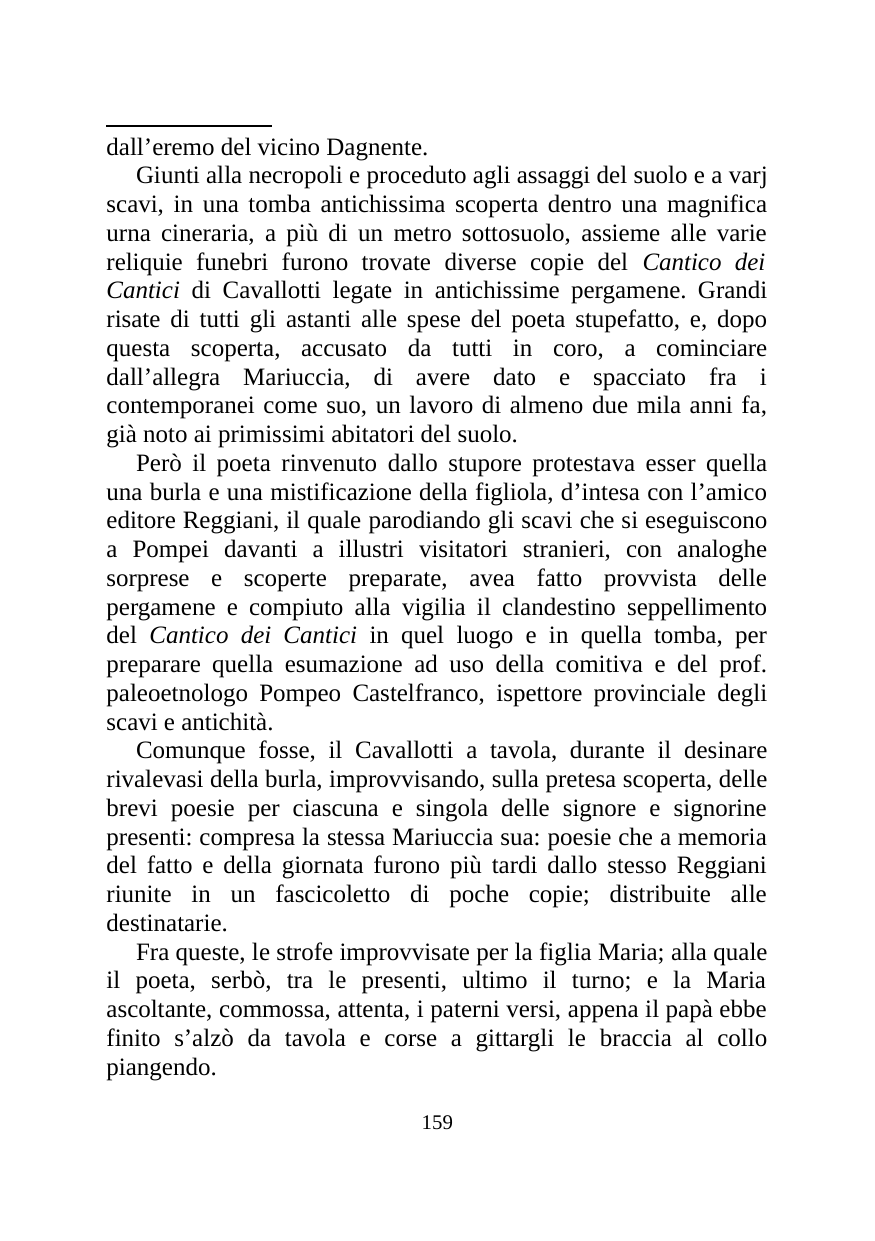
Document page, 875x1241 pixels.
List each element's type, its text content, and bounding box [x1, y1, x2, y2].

text Giunti alla necropoli e proceduto agli assaggi del suolo e a varj scavi, in una tomba antichissima scoperta dentro una magnifica urna cineraria, a più di un metro sottosuolo, assieme alle varie reliquie funebri furono trovate diverse copie del Cantico dei Cantici di Cavallotti legate in antichissime pergamene. Grandi risate di tutti gli astanti alle spese del poeta stupefatto, e, dopo questa scoperta, accusato da tutti in coro, a cominciare dall’allegra Mariuccia, di avere dato e spacciato fra i contemporanei come suo, un lavoro di almeno due mila anni fa, già noto ai primissimi abitatori del suolo. [106, 160, 768, 448]
text Fra queste, le strofe improvvisate per la figlia Maria; alla quale il poeta, serbò, tra le presenti, ultimo il turno; e la Maria ascoltante, commossa, attenta, i paterni versi, appena il papà ebbe finito s’alzò da tavola e corse a gittargli le braccia al collo piangendo. [106, 937, 768, 1080]
text Comunque fosse, il Cavallotti a tavola, durante il desinare rivalevasi della burla, improvvisando, sulla pretesa scoperta, delle brevi poesie per ciascuna e singola delle signore e signorine presenti: compresa la stessa Mariuccia sua: poesie che a memoria del fatto e della giornata furono più tardi dallo stesso Reggiani riunite in un fascicoletto di poche copie; distribuite alle destinatarie. [106, 735, 768, 937]
text dall’eremo del vicino Dagnente. [106, 132, 768, 160]
text Però il poeta rinvenuto dallo stupore protestava esser quella una burla e una mistificazione della figliola, d’intesa con l’amico editore Reggiani, il quale parodiando gli scavi che si eseguiscono a Pompei davanti a illustri visitatori stranieri, con analoghe sorprese e scoperte preparate, avea fatto provvista delle pergamene e compiuto alla vigilia il clandestino seppellimento del Cantico dei Cantici in quel luogo e in quella tomba, per preparare quella esumazione ad uso della comitiva e del prof. paleoetnologo Pompeo Castelfranco, ispettore provinciale degli scavi e antichità. [106, 448, 768, 735]
